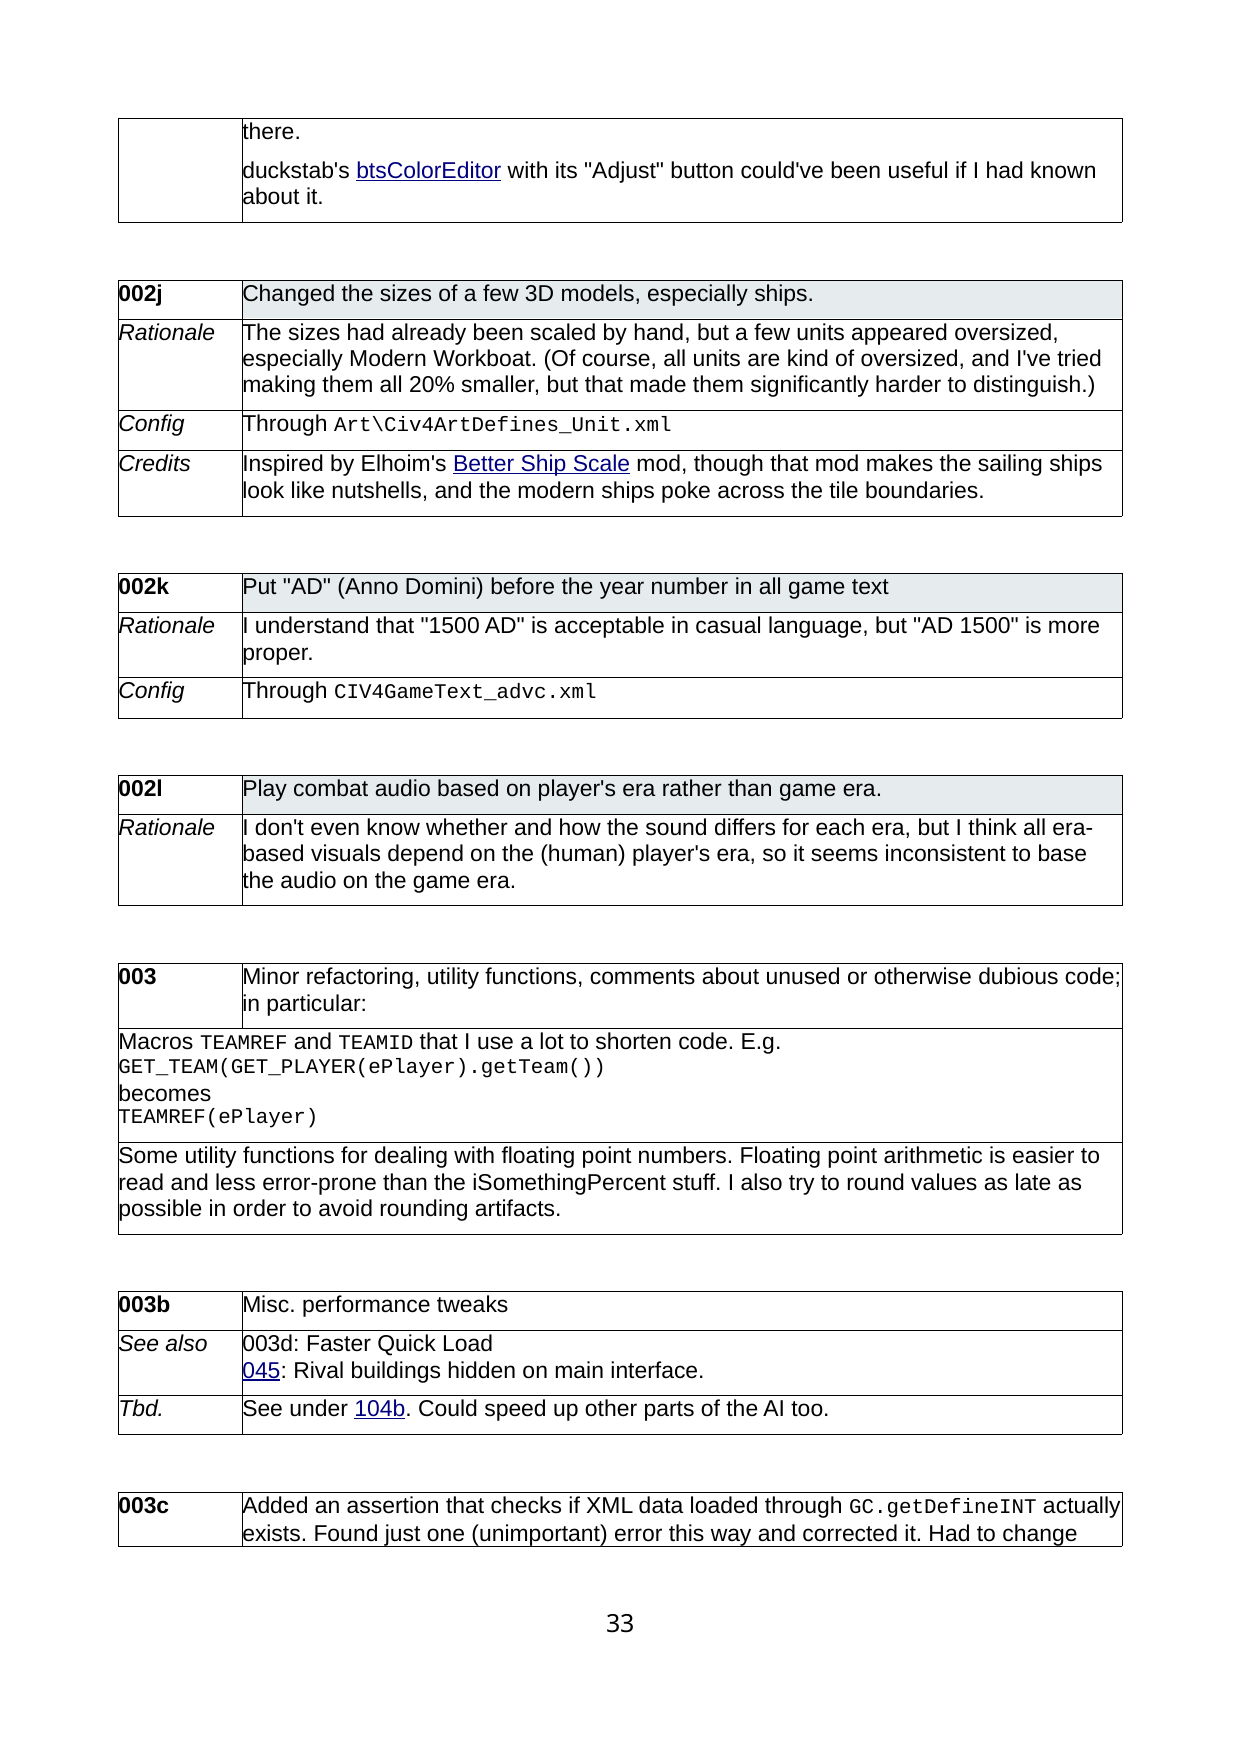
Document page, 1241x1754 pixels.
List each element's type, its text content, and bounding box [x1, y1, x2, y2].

table_header 003c [119, 1493, 242, 1546]
table_cell Rationale [119, 613, 242, 677]
table_cell Tbd. [119, 1396, 242, 1434]
table_header Misc. performance tweaks [243, 1292, 1122, 1330]
table_header Minor refactoring, utility functions, comments about unused or otherwise dubious code; in particular: [243, 964, 1122, 1028]
table_header Put "AD" (Anno Domini) before the year number in all game text [243, 574, 1122, 612]
table_header Changed the sizes of a few 3D models, especially ships. [243, 281, 1122, 318]
table_cell Config [119, 411, 242, 450]
table_header Added an assertion that checks if XML data loaded through GC.getDefineINT actually exists. Found just one (unimportant) error this way and corrected it. Had to change [243, 1493, 1122, 1546]
table_cell Macros TEAMREF and TEAMID that I use a lot to shorten code. E.g. GET_TEAM(GET_PLAYER(ePlayer).getTeam()) becomes TEAMREF(ePlayer) [119, 1029, 1122, 1142]
table_cell I understand that "1500 AD" is acceptable in casual language, but "AD 1500" is more proper. [243, 613, 1122, 677]
table_cell Inspired by Elhoim's Better Ship Scale mod, though that mod makes the sailing ships look like nutshells, and the modern ships poke across the tile boundaries. [243, 451, 1122, 516]
table_cell Through Art\Civ4ArtDefines_Unit.xml [243, 411, 1122, 450]
table_cell See also [119, 1331, 242, 1395]
table_cell 003d: Faster Quick Load 045: Rival buildings hidden on main interface. [243, 1331, 1122, 1395]
table_cell See under 104b. Could speed up other parts of the AI too. [243, 1396, 1122, 1434]
table_cell The sizes had already been scaled by hand, but a few units appeared oversized, especially Modern Workboat. (Of course, all units are kind of oversized, and I've tried making them all 20% smaller, but that made them significantly harder to distinguish.) [243, 320, 1122, 410]
table_header 002k [119, 574, 242, 612]
table_cell there. duckstab's btsColorEditor with its "Adjust" button could've been useful if I had known about it. [243, 119, 1122, 222]
table_header 003b [119, 1292, 242, 1330]
table_cell Some utility functions for dealing with floating point numbers. Floating point arithmetic is easier to read and less error-prone than the iSomethingPercent stuff. I also try to round values as late as possible in order to avoid rounding artifacts. [119, 1143, 1122, 1234]
table_header 002l [119, 776, 242, 814]
table_cell I don't even know whether and how the sound differs for each era, but I think all era-based visuals depend on the (human) player's era, so it seems inconsistent to base the audio on the game era. [243, 815, 1122, 905]
table_cell Rationale [119, 815, 242, 905]
table_cell [119, 119, 242, 222]
table_header 003 [119, 964, 242, 1028]
table_cell Rationale [119, 320, 242, 410]
table_cell Credits [119, 451, 242, 516]
table_header 002j [119, 281, 242, 318]
table_cell Through CIV4GameText_advc.xml [243, 678, 1122, 717]
table_cell Config [119, 678, 242, 717]
table_header Play combat audio based on player's era rather than game era. [243, 776, 1122, 814]
